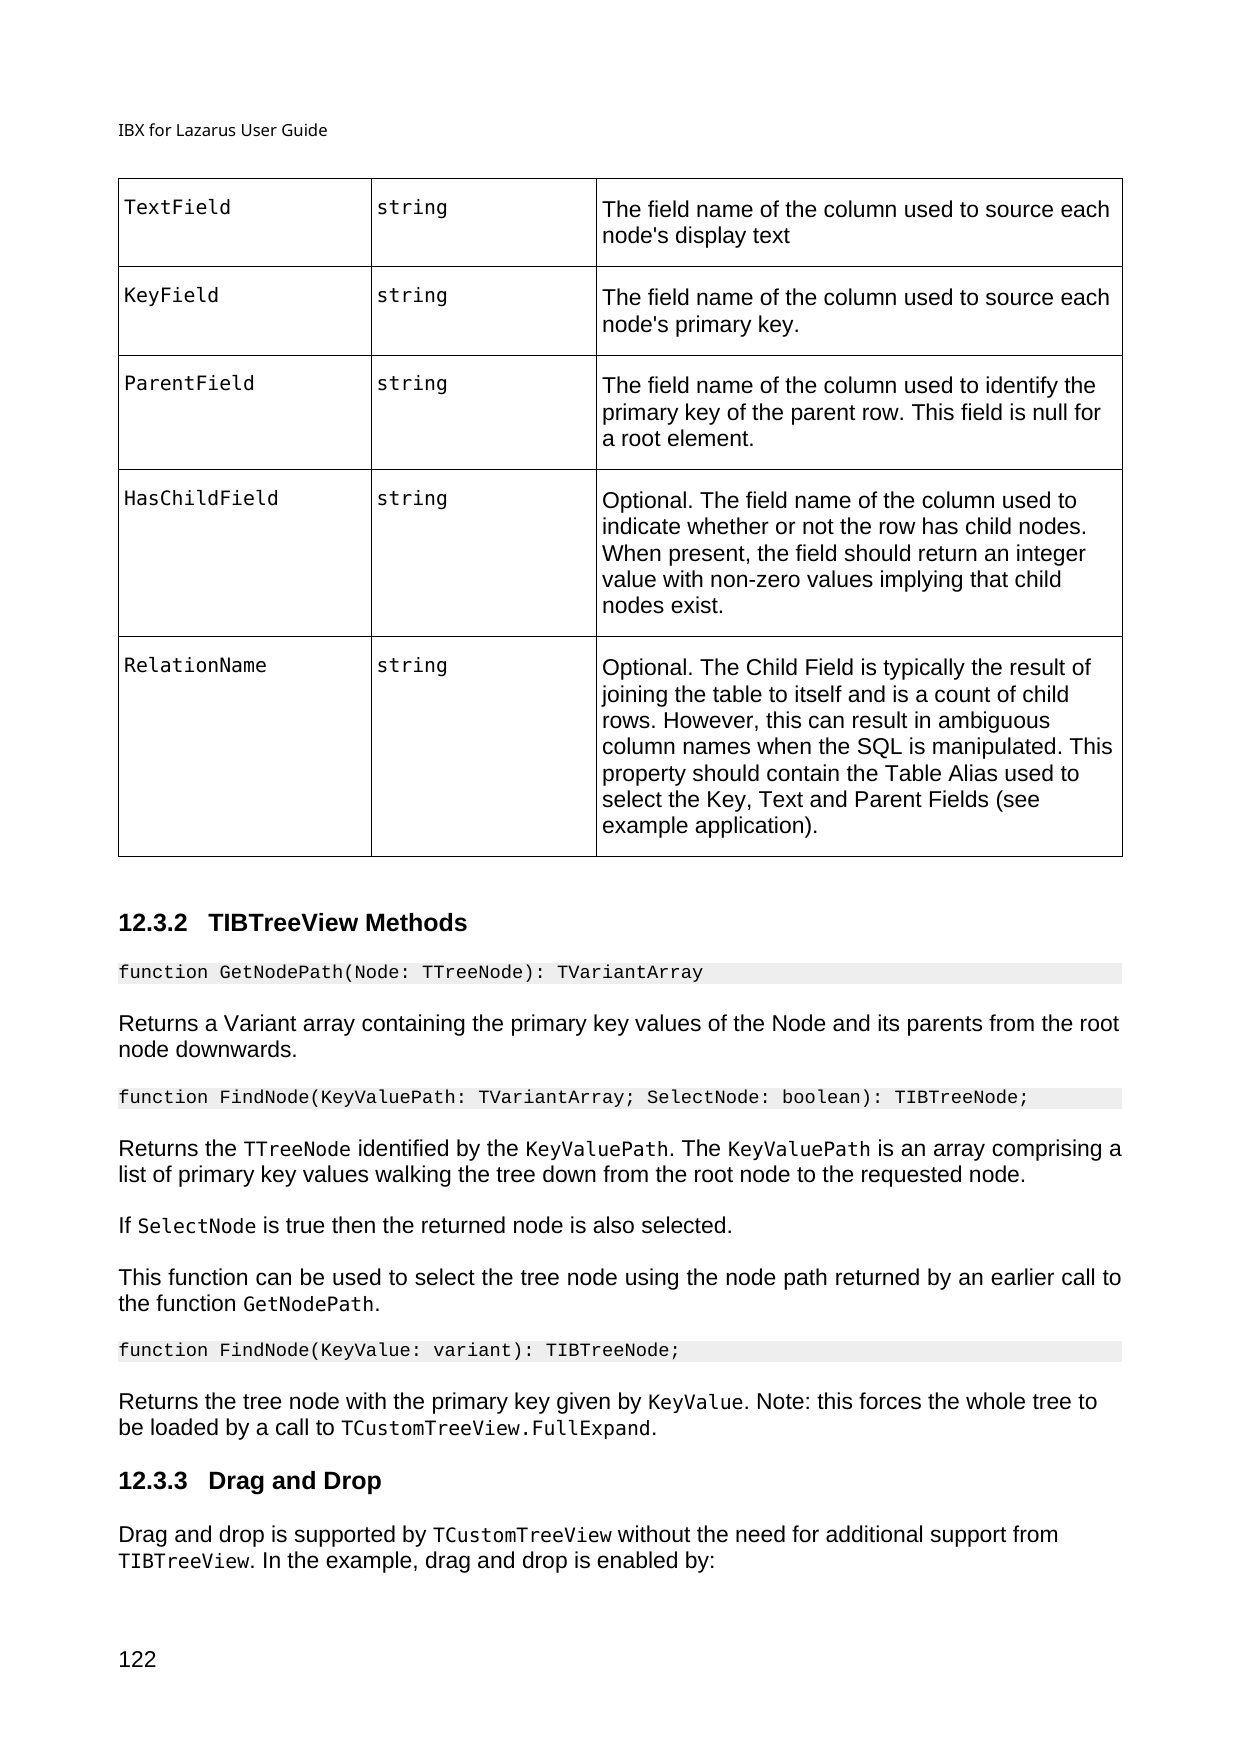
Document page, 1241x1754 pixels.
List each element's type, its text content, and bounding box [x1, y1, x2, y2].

table_cell string [372, 637, 596, 856]
table_cell Optional. The field name of the column used to indicate whether or not the row has child nodes. When present, the field should return an integer value with non-zero values implying that child nodes exist. [597, 470, 1122, 636]
table_cell The field name of the column used to source each node's primary key. [597, 267, 1122, 354]
table_cell Optional. The Child Field is typically the result of joining the table to itself and is a count of child rows. However, this can result in ambiguous column names when the SQL is manipulated. This property should contain the Table Alias used to select the Key, Text and Parent Fields (see example application). [597, 637, 1122, 856]
table_cell string [372, 267, 596, 354]
text function GetNodePath(Node: TTreeNode): TVariantArray [118, 963, 1122, 984]
text function FindNode(KeyValuePath: TVariantArray; SelectNode: boolean): TIBTreeNode; [118, 1088, 1122, 1109]
table_cell string [372, 179, 596, 266]
subtitle Drag and Drop [118, 1466, 1122, 1495]
text Returns the TTreeNode identified by the KeyValuePath. The KeyValuePath is an array comprising a list of primary key values walking the tree down from the root node to the requested node. [118, 1134, 1122, 1187]
table_cell RelationName [119, 637, 371, 856]
table_cell HasChildField [119, 470, 371, 636]
text Returns a Variant array containing the primary key values of the Node and its parents from the root node downwards. [118, 1009, 1122, 1062]
table_cell KeyField [119, 267, 371, 354]
table_cell The field name of the column used to identify the primary key of the parent row. This field is null for a root element. [597, 356, 1122, 469]
table_cell string [372, 356, 596, 469]
text If SelectNode is true then the returned node is also selected. [118, 1212, 1122, 1238]
table_cell The field name of the column used to source each node's display text [597, 179, 1122, 266]
text This function can be used to select the tree node using the node path returned by an earlier call to the function GetNodePath. [118, 1263, 1122, 1316]
text Returns the tree node with the primary key given by KeyValue. Note: this forces the whole tree to be loaded by a call to TCustomTreeView.FullExpand. [118, 1388, 1122, 1441]
text Drag and drop is supported by TCustomTreeView without the need for additional support from TIBTreeView. In the example, drag and drop is enabled by: [118, 1521, 1122, 1573]
subtitle TIBTreeView Methods [118, 908, 1122, 937]
table_cell string [372, 470, 596, 636]
table_cell TextField [119, 179, 371, 266]
text function FindNode(KeyValue: variant): TIBTreeNode; [118, 1341, 1122, 1362]
table_cell ParentField [119, 356, 371, 469]
